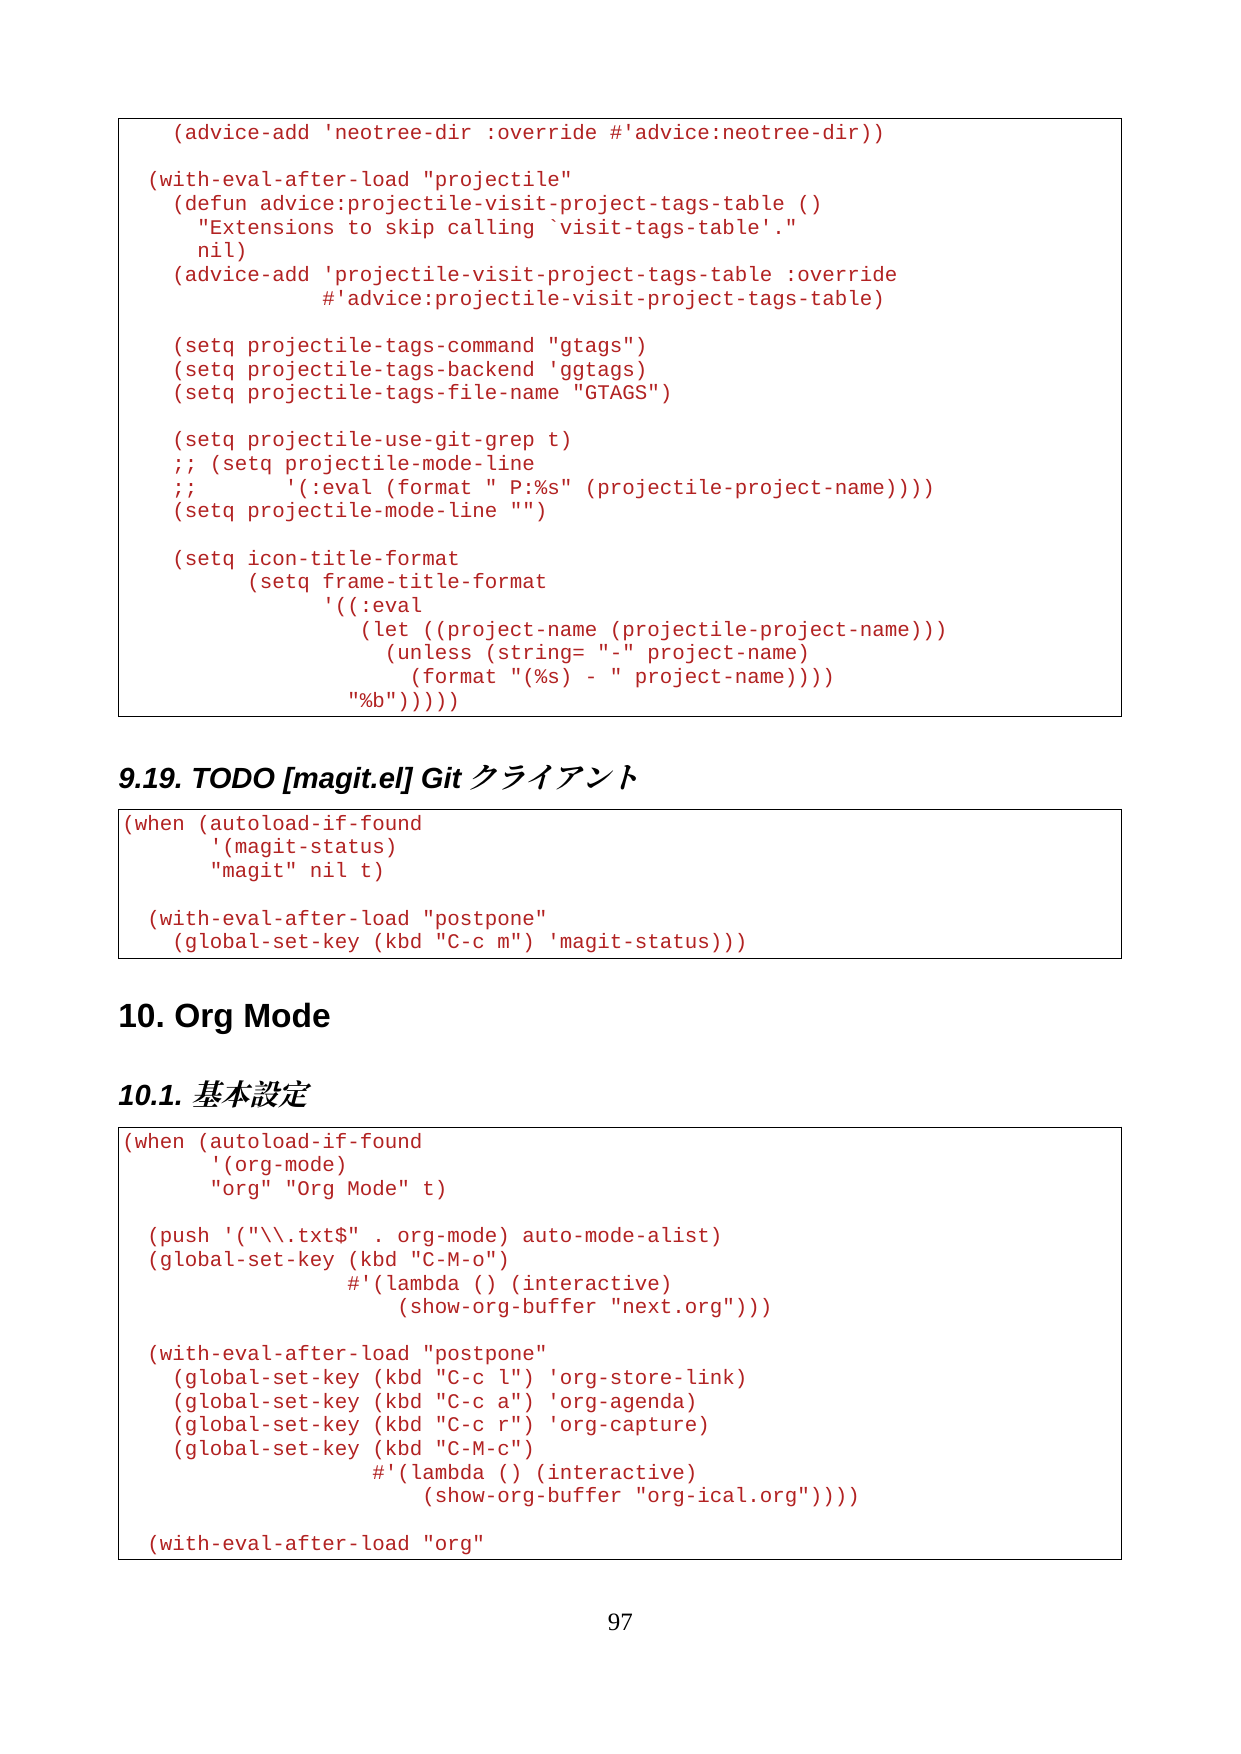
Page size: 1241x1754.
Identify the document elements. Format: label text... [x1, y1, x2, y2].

text (defun advice:projectile-visit-project-tags-table () [119, 189, 1121, 213]
subtitle Org Mode [118, 996, 1122, 1035]
text (show-org-buffer "next.org"))) [119, 1292, 1121, 1316]
text (setq projectile-mode-line "") [119, 496, 1121, 520]
text '(org-mode) [119, 1150, 1121, 1174]
text nil) [119, 236, 1121, 260]
text '((:eval [119, 591, 1121, 615]
text (push '("\\.txt$" . org-mode) auto-mode-alist) [119, 1221, 1121, 1245]
text (setq icon-title-format [119, 544, 1121, 567]
text (let ((project-name (projectile-project-name))) [119, 615, 1121, 638]
subtitle 基本設定 [118, 1072, 1122, 1114]
text (setq projectile-use-git-grep t) [119, 426, 1121, 449]
text #'(lambda () (interactive) [119, 1268, 1121, 1292]
text (format "(%s) - " project-name)))) [119, 662, 1121, 686]
text "%b"))))) [119, 686, 1121, 716]
text ;; '(:eval (format " P:%s" (projectile-project-name)))) [119, 473, 1121, 496]
text (global-set-key (kbd "C-M-c") [119, 1434, 1121, 1458]
text (with-eval-after-load "postpone" [119, 1339, 1121, 1363]
text #'advice:projectile-visit-project-tags-table) [119, 284, 1121, 307]
text (setq projectile-tags-file-name "GTAGS") [119, 378, 1121, 402]
text (show-org-buffer "org-ical.org")))) [119, 1481, 1121, 1505]
text (with-eval-after-load "projectile" [119, 165, 1121, 189]
text (global-set-key (kbd "C-c r") 'org-capture) [119, 1410, 1121, 1434]
text (advice-add 'neotree-dir :override #'advice:neotree-dir)) [119, 119, 1121, 142]
text (setq projectile-tags-command "gtags") [119, 331, 1121, 354]
text (with-eval-after-load "postpone" [119, 903, 1121, 927]
text (advice-add 'projectile-visit-project-tags-table :override [119, 260, 1121, 284]
text (global-set-key (kbd "C-c l") 'org-store-link) [119, 1363, 1121, 1387]
text (setq projectile-tags-backend 'ggtags) [119, 354, 1121, 378]
text (with-eval-after-load "org" [119, 1529, 1121, 1559]
text (global-set-key (kbd "C-M-o") [119, 1245, 1121, 1268]
text (unless (string= "-" project-name) [119, 638, 1121, 662]
text "org" "Org Mode" t) [119, 1174, 1121, 1198]
text (setq frame-title-format [119, 567, 1121, 591]
text ;; (setq projectile-mode-line [119, 449, 1121, 473]
text "magit" nil t) [119, 856, 1121, 880]
text (global-set-key (kbd "C-c a") 'org-agenda) [119, 1387, 1121, 1410]
text (when (autoload-if-found [119, 810, 1121, 833]
text '(magit-status) [119, 833, 1121, 856]
text "Extensions to skip calling `visit-tags-table'." [119, 213, 1121, 236]
text #'(lambda () (interactive) [119, 1458, 1121, 1481]
text (when (autoload-if-found [119, 1128, 1121, 1150]
subtitle TODO [magit.el] Gitクライアント [118, 754, 1122, 796]
text (global-set-key (kbd "C-c m") 'magit-status))) [119, 927, 1121, 958]
